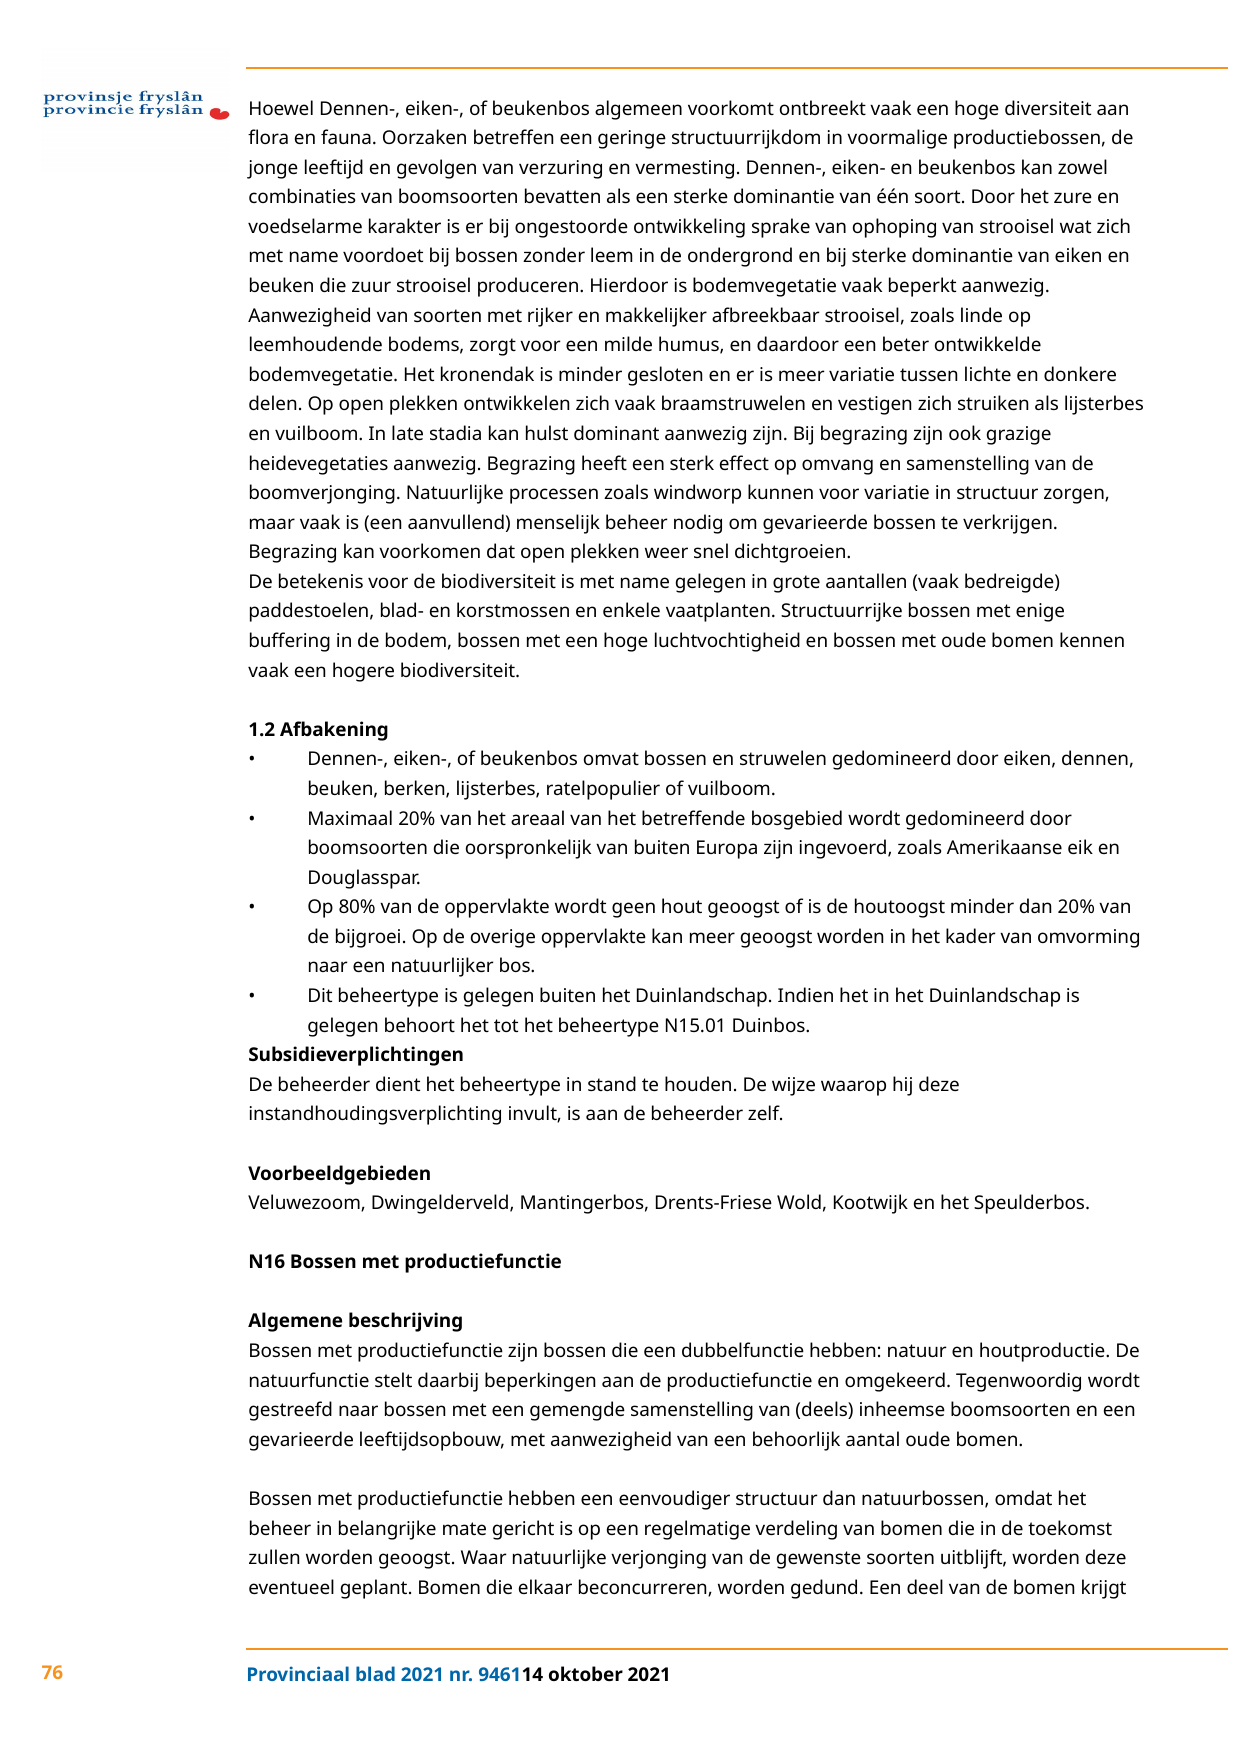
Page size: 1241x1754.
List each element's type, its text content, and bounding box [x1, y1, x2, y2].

list Dit beheertype is gelegen buiten het Duinlandschap. Indien het in het Duinlandschap is gelegen behoort het tot het beheertype N15.01 Duinbos. [248, 982, 1152, 1038]
text Hoewel Dennen-, eiken-, of beukenbos algemeen voorkomt ontbreekt vaak een hoge diversiteit aan flora en fauna. Oorzaken betreffen een geringe structuurrijkdom in voormalige productiebossen, de jonge leeftijd en gevolgen van verzuring en vermesting. Dennen-, eiken- en beukenbos kan zowel combinaties van boomsoorten bevatten als een sterke dominantie van één soort. Door het zure en voedselarme karakter is er bij ongestoorde ontwikkeling sprake van ophoping van strooisel wat zich met name voordoet bij bossen zonder leem in de ondergrond en bij sterke dominantie van eiken en beuken die zuur strooisel produceren. Hierdoor is bodemvegetatie vaak beperkt aanwezig. Aanwezigheid van soorten met rijker en makkelijker afbreekbaar strooisel, zoals linde op leemhoudende bodems, zorgt voor een milde humus, en daardoor een beter ontwikkelde bodemvegetatie. Het kronendak is minder gesloten en er is meer variatie tussen lichte en donkere delen. Op open plekken ontwikkelen zich vaak braamstruwelen en vestigen zich struiken als lijsterbes en vuilboom. In late stadia kan hulst dominant aanwezig zijn. Bij begrazing zijn ook grazige heidevegetaties aanwezig. Begrazing heeft een sterk effect op omvang en samenstelling van de boomverjonging. Natuurlijke processen zoals windworp kunnen voor variatie in structuur zorgen, maar vaak is (een aanvullend) menselijk beheer nodig om gevarieerde bossen te verkrijgen. Begrazing kan voorkomen dat open plekken weer snel dichtgroeien. [248, 95, 1152, 564]
list Op 80% van de oppervlakte wordt geen hout geoogst of is de houtoogst minder dan 20% van de bijgroei. Op de overige oppervlakte kan meer geoogst worden in het kader van omvorming naar een natuurlijker bos. [248, 893, 1152, 978]
text Bossen met productiefunctie zijn bossen die een dubbelfunctie hebben: natuur en houtproductie. De natuurfunctie stelt daarbij beperkingen aan de productiefunctie en omgekeerd. Tegenwoordig wordt gestreefd naar bossen met een gemengde samenstelling van (deels) inheemse boomsoorten en een gevarieerde leeftijdsopbouw, met aanwezigheid van een behoorlijk aantal oude bomen. [248, 1337, 1152, 1452]
picture [41, 47, 231, 172]
text Voorbeeldgebieden [248, 1160, 1152, 1186]
text De betekenis voor de biodiversiteit is met name gelegen in grote aantallen (vaak bedreigde) paddestoelen, blad- en korstmossen en enkele vaatplanten. Structuurrijke bossen met enige buffering in de bodem, bossen met een hoge luchtvochtigheid en bossen met oude bomen kennen vaak een hogere biodiversiteit. [248, 568, 1152, 683]
text N16 Bossen met productiefunctie [248, 1248, 1152, 1274]
text Subsidieverplichtingen [248, 1041, 1152, 1067]
list Maximaal 20% van het areaal van het betreffende bosgebied wordt gedomineerd door boomsoorten die oorspronkelijk van buiten Europa zijn ingevoerd, zoals Amerikaanse eik en Douglasspar. [248, 805, 1152, 890]
text De beheerder dient het beheertype in stand te houden. De wijze waarop hij deze instandhoudingsverplichting invult, is aan de beheerder zelf. [248, 1071, 1152, 1126]
text Bossen met productiefunctie hebben een eenvoudiger structuur dan natuurbossen, omdat het beheer in belangrijke mate gericht is op een regelmatige verdeling van bomen die in de toekomst zullen worden geoogst. Waar natuurlijke verjonging van de gewenste soorten uitblijft, worden deze eventueel geplant. Bomen die elkaar beconcurreren, worden gedund. Een deel van de bomen krijgt [248, 1485, 1152, 1600]
list Dennen-, eiken-, of beukenbos omvat bossen en struwelen gedomineerd door eiken, dennen, beuken, berken, lijsterbes, ratelpopulier of vuilboom. [248, 746, 1152, 801]
text 1.2 Afbakening [248, 716, 1152, 742]
text Veluwezoom, Dwingelderveld, Mantingerbos, Drents-Friese Wold, Kootwijk en het Speulderbos. [248, 1189, 1152, 1215]
text Algemene beschrijving [248, 1308, 1152, 1333]
